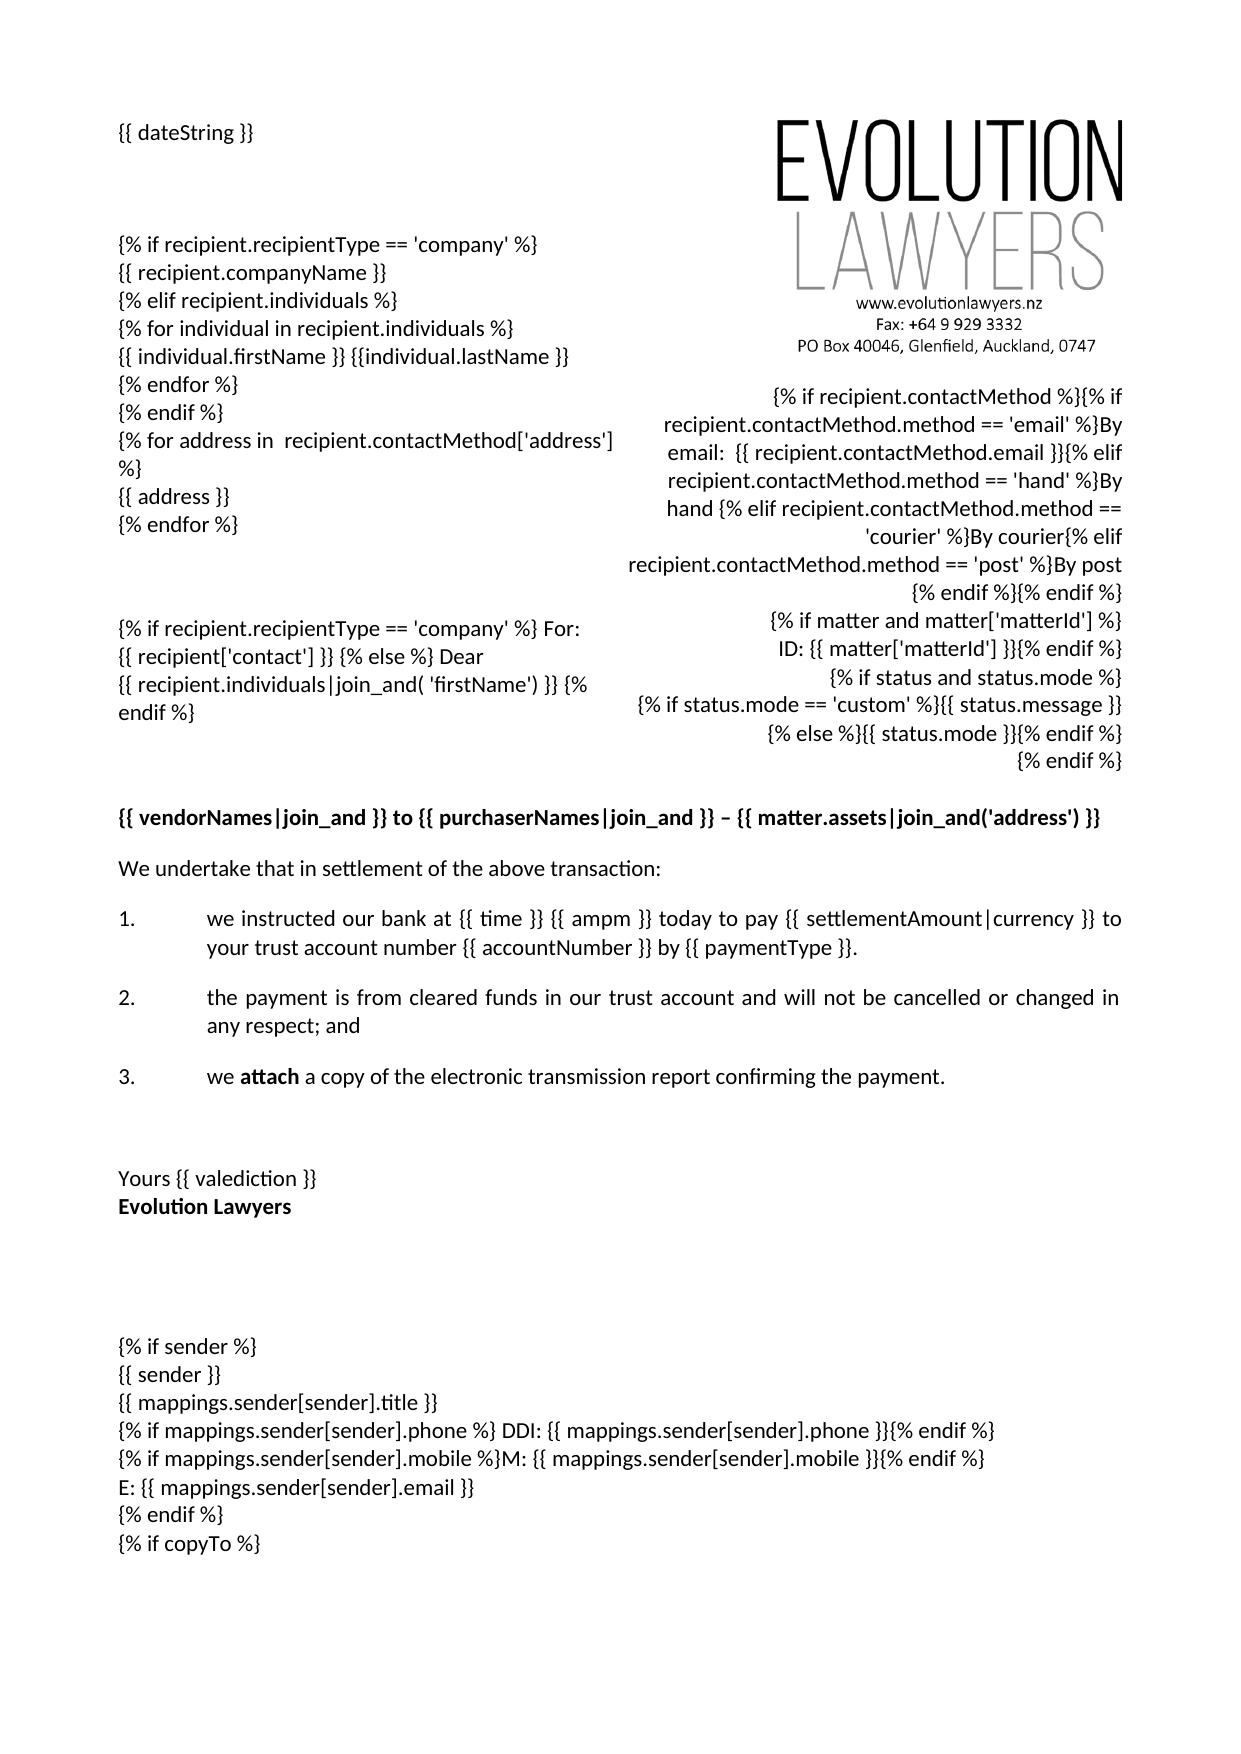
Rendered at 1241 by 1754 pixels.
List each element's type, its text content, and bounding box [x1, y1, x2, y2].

text {% if copyTo %} [118, 1529, 1122, 1557]
table_header Yours {{ valediction }} Evolution Lawyers {% if sender %} {{ sender }} {{ mappings.sender[sender].title }} {% if mappings.sender[sender].phone %} DDI: {{ mappings.sender[sender].phone }}{% endif %} {% if mappings.sender[sender].mobile %}M: {{ mappings.sender[sender].mobile }}{% endif %} E: {{ mappings.sender[sender].email }} {% endif %} [118, 1164, 1122, 1529]
table_header {{ dateString }} {% if recipient.recipientType == 'company' %} {{ recipient.companyName }} {% elif recipient.individuals %} {% for individual in recipient.individuals %} {{ individual.firstName }} {{individual.lastName }} {% endfor %} {% endif %} {% for address in recipient.contactMethod['address'] %} {{ address }} {% endfor %} [118, 118, 620, 566]
subtitle {{ vendorNames|join_and }} to {{ purchaserNames|join_and }} – {{ matter.assets|join_and('address') }} [118, 803, 1122, 831]
table_header {% if recipient.contactMethod %}{% if recipient.contactMethod.method == 'email' %}By email: {{ recipient.contactMethod.email }}{% elif recipient.contactMethod.method == 'hand' %}By hand {% elif recipient.contactMethod.method == 'courier' %}By courier{% elif recipient.contactMethod.method == 'post' %}By post {% endif %}{% endif %} {% if matter and matter['matterId'] %} ID: {{ matter['matterId'] }}{% endif %} {% if status and status.mode %} {% if status.mode == 'custom' %}{{ status.message }}{% else %}{{ status.mode }}{% endif %} {% endif %} [620, 118, 1122, 775]
picture [776, 118, 1123, 355]
list the payment is from cleared funds in our trust account and will not be cancelled or changed in any respect; and [118, 983, 1122, 1039]
table_cell {% if recipient.recipientType == 'company' %} For: {{ recipient['contact'] }} {% else %} Dear {{ recipient.individuals|join_and( 'firstName') }} {% endif %} [118, 566, 620, 775]
list we attach a copy of the electronic transmission report confirming the payment. [118, 1062, 1122, 1091]
list we instructed our bank at {{ time }} {{ ampm }} today to pay {{ settlementAmount|currency }} to your trust account number {{ accountNumber }} by {{ paymentType }}. [118, 904, 1122, 961]
text We undertake that in settlement of the above transaction: [118, 854, 1122, 882]
